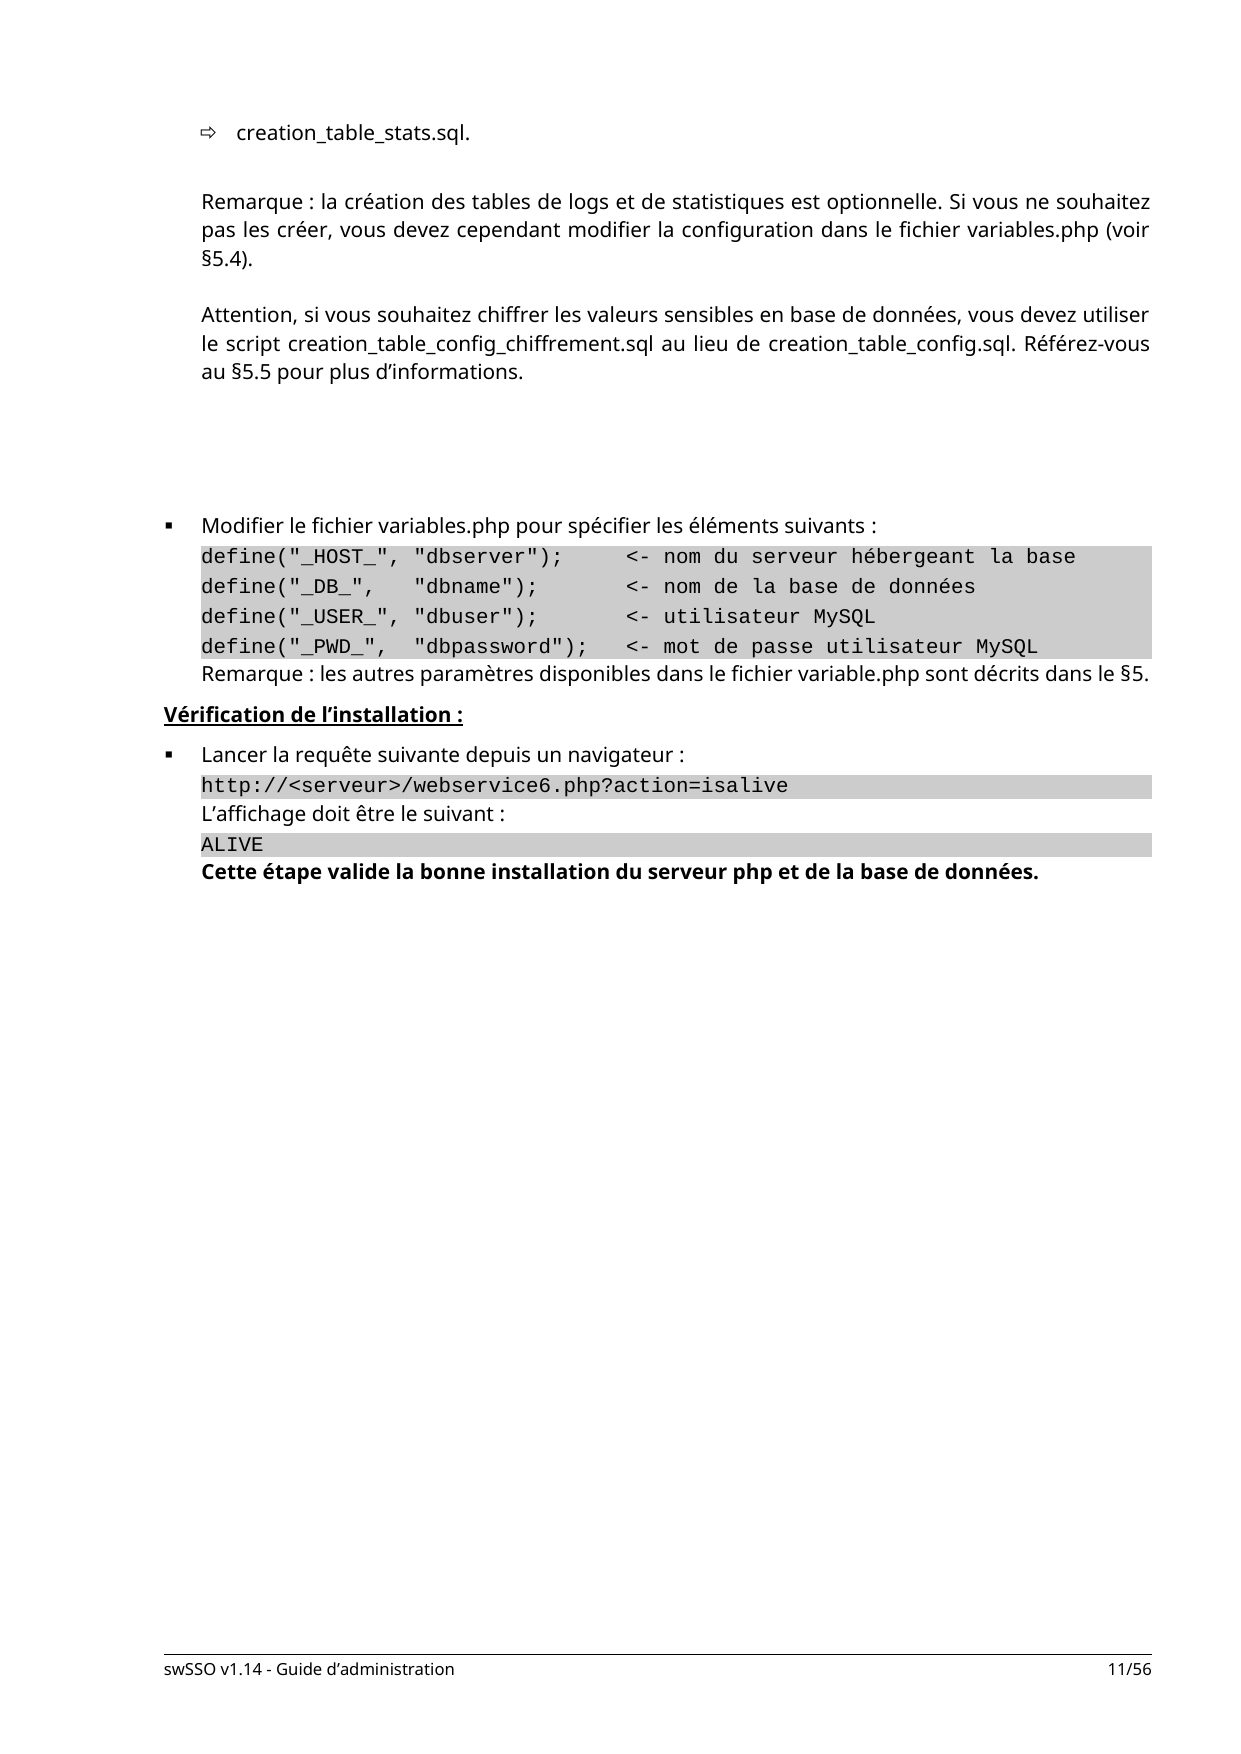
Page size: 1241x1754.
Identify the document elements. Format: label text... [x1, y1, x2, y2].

text Remarque : les autres paramètres disponibles dans le fichier variable.php sont décrits dans le §5. [201, 659, 1152, 688]
text L’affichage doit être le suivant : [201, 799, 1152, 827]
list Modifier le fichier variables.php pour spécifier les éléments suivants : [164, 511, 1152, 540]
text ALIVE [201, 833, 1152, 857]
text define("_PWD_", "dbpassword"); <- mot de passe utilisateur MySQL [201, 636, 1152, 659]
text Cette étape valide la bonne installation du serveur php et de la base de données. [201, 857, 1152, 886]
text http://<serveur>/webservice6.php?action=isalive [201, 775, 1152, 799]
text Vérification de l’installation : [164, 700, 1152, 729]
text define("_USER_", "dbuser"); <- utilisateur MySQL [201, 606, 1152, 629]
text define("_DB_", "dbname"); <- nom de la base de données [201, 576, 1152, 599]
list Lancer la requête suivante depuis un navigateur : [164, 741, 1152, 769]
text Attention, si vous souhaitez chiffrer les valeurs sensibles en base de données, vous devez utiliser le script creation_table_config_chiffrement.sql au lieu de creation_table_config.sql. Référez-vous au §5.5 pour plus d’informations. [201, 301, 1152, 386]
text define("_HOST_", "dbserver"); <- nom du serveur hébergeant la base [201, 546, 1152, 570]
list creation_table_stats.sql. [199, 118, 1152, 147]
text Remarque : la création des tables de logs et de statistiques est optionnelle. Si vous ne souhaitez pas les créer, vous devez cependant modifier la configuration dans le fichier variables.php (voir §5.4). [201, 187, 1152, 272]
